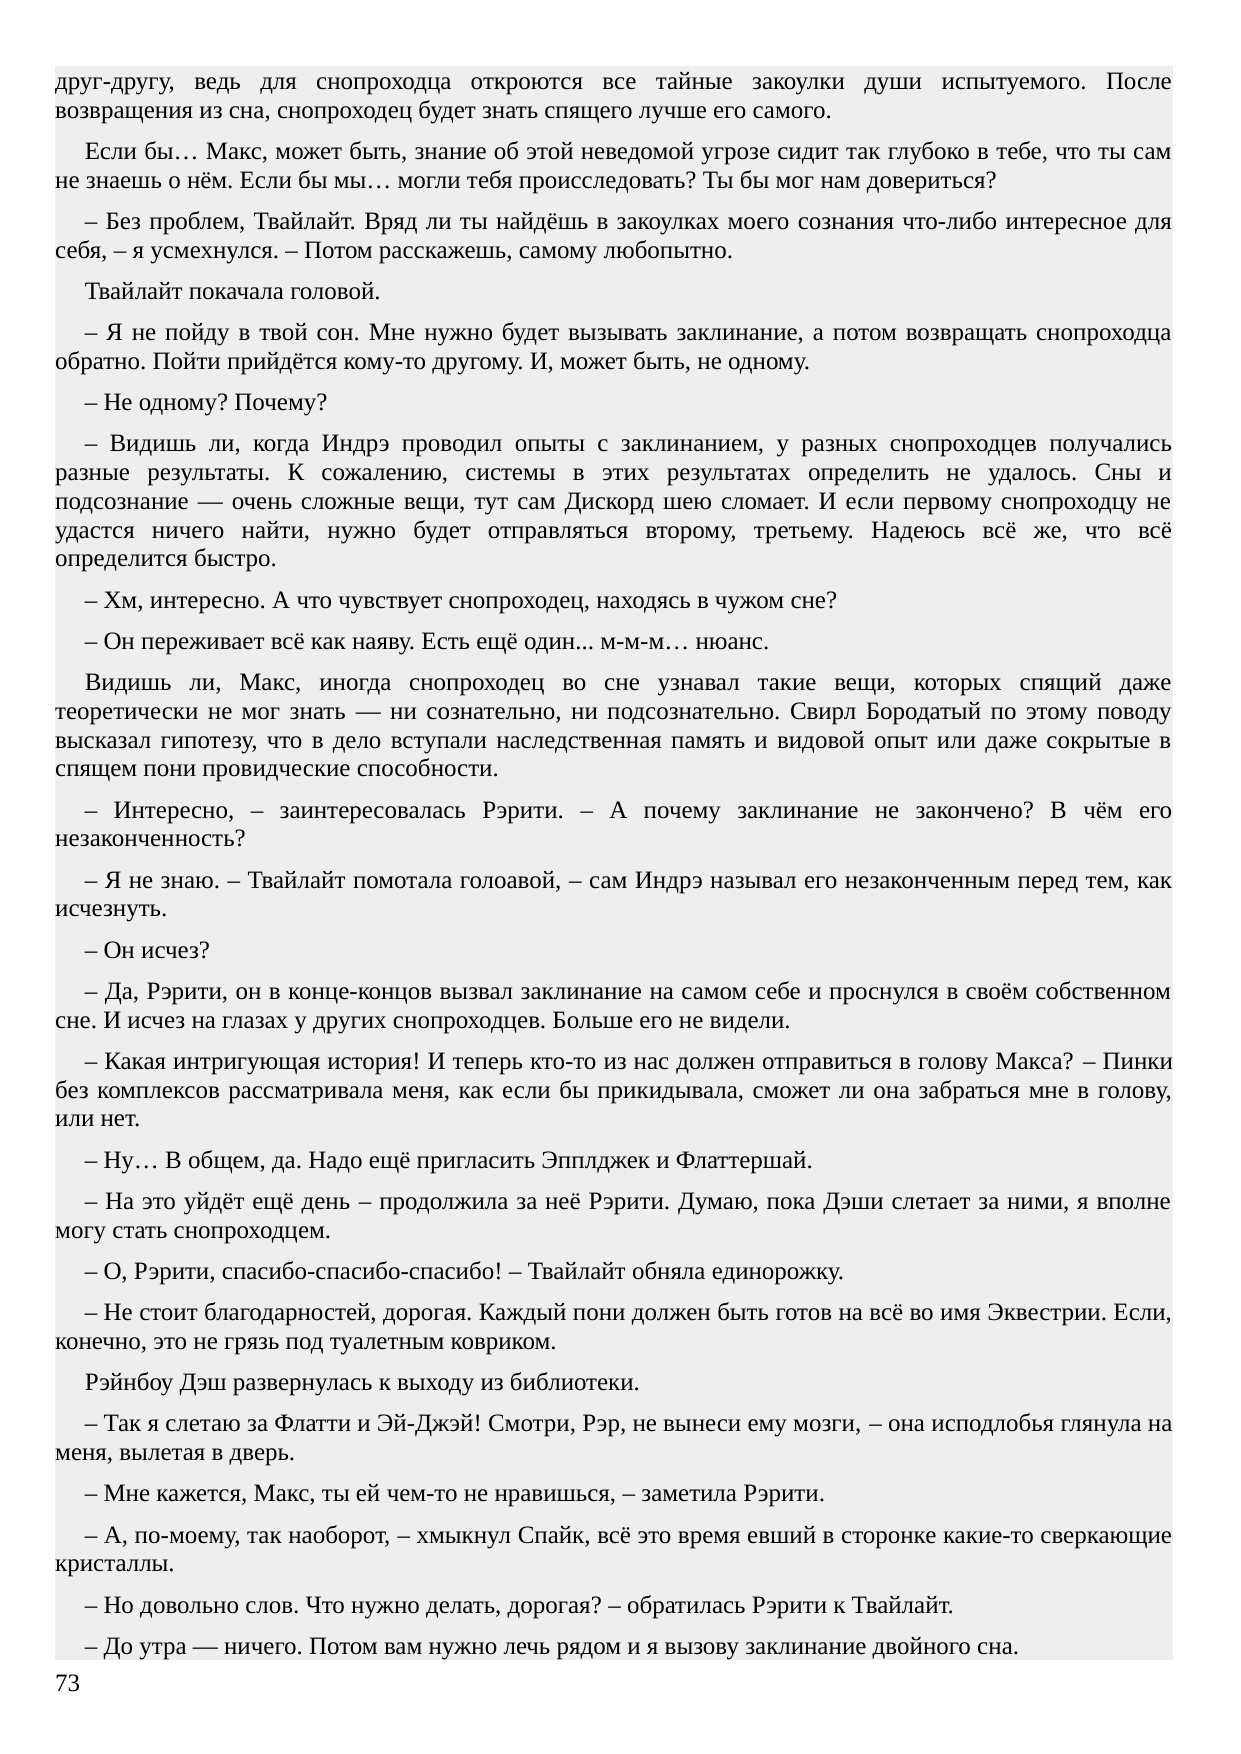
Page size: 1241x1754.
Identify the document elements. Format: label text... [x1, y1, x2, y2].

text – Он переживает всё как наяву. Есть ещё один... м-м-м… нюанс. [55, 626, 1173, 655]
text Видишь ли, Макс, иногда снопроходец во сне узнавал такие вещи, которых спящий даже теоретически не мог знать — ни сознательно, ни подсознательно. Свирл Бородатый по этому поводу высказал гипотезу, что в дело вступали наследственная память и видовой опыт или даже сокрытые в спящем пони провидческие способности. [55, 667, 1173, 782]
text – Я не знаю. – Твайлайт помотала голоавой, – сам Индрэ называл его незаконченным перед тем, как исчезнуть. [55, 865, 1173, 922]
text – Да, Рэрити, он в конце-концов вызвал заклинание на самом себе и проснулся в своём собственном сне. И исчез на глазах у других снопроходцев. Больше его не видели. [55, 976, 1173, 1033]
text – Хм, интересно. А что чувствует снопроходец, находясь в чужом сне? [55, 585, 1173, 613]
text – Он исчез? [55, 935, 1173, 963]
text – Мне кажется, Макс, ты ей чем-то не нравишься, – заметила Рэрити. [55, 1478, 1173, 1507]
text Рэйнбоу Дэш развернулась к выходу из библиотеки. [55, 1367, 1173, 1396]
text – А, по-моему, так наоборот, – хмыкнул Спайк, всё это время евший в сторонке какие-то сверкающие кристаллы. [55, 1520, 1173, 1577]
text друг-другу, ведь для снопроходца откроются все тайные закоулки души испытуемого. После возвращения из сна, снопроходец будет знать спящего лучше его самого. [55, 66, 1173, 123]
text – Ну… В общем, да. Надо ещё пригласить Эпплджек и Флаттершай. [55, 1145, 1173, 1173]
text – Интересно, – заинтересовалась Рэрити. – А почему заклинание не закончено? В чём его незаконченность? [55, 795, 1173, 852]
text – Так я слетаю за Флатти и Эй-Джэй! Смотри, Рэр, не вынеси ему мозги, – она исподлобья глянула на меня, вылетая в дверь. [55, 1408, 1173, 1466]
text Если бы… Макс, может быть, знание об этой неведомой угрозе сидит так глубоко в тебе, что ты сам не знаешь о нём. Если бы мы… могли тебя происследовать? Ты бы мог нам довериться? [55, 136, 1173, 193]
text – Я не пойду в твой сон. Мне нужно будет вызывать заклинание, а потом возвращать снопроходца обратно. Пойти прийдётся кому-то другому. И, может быть, не одному. [55, 317, 1173, 375]
text – Без проблем, Твайлайт. Вряд ли ты найдёшь в закоулках моего сознания что-либо интересное для себя, – я усмехнулся. – Потом расскажешь, самому любопытно. [55, 206, 1173, 263]
text – Не стоит благодарностей, дорогая. Каждый пони должен быть готов на всё во имя Эквестрии. Если, конечно, это не грязь под туалетным ковриком. [55, 1297, 1173, 1355]
text – На это уйдёт ещё день – продолжила за неё Рэрити. Думаю, пока Дэши слетает за ними, я вполне могу стать снопроходцем. [55, 1186, 1173, 1243]
text – Видишь ли, когда Индрэ проводил опыты с заклинанием, у разных снопроходцев получались разные результаты. К сожалению, системы в этих результатах определить не удалось. Сны и подсознание — очень сложные вещи, тут сам Дискорд шею сломает. И если первому снопроходцу не удастся ничего найти, нужно будет отправляться второму, третьему. Надеюсь всё же, что всё определится быстро. [55, 428, 1173, 572]
text Твайлайт покачала головой. [55, 276, 1173, 305]
text – До утра — ничего. Потом вам нужно лечь рядом и я вызову заклинание двойного сна. [55, 1631, 1173, 1660]
text – Какая интригующая история! И теперь кто-то из нас должен отправиться в голову Макса? – Пинки без комплексов рассматривала меня, как если бы прикидывала, сможет ли она забраться мне в голову, или нет. [55, 1046, 1173, 1132]
text – О, Рэрити, спасибо-спасибо-спасибо! – Твайлайт обняла единорожку. [55, 1256, 1173, 1285]
text – Не одному? Почему? [55, 387, 1173, 416]
text – Но довольно слов. Что нужно делать, дорогая? – обратилась Рэрити к Твайлайт. [55, 1590, 1173, 1618]
